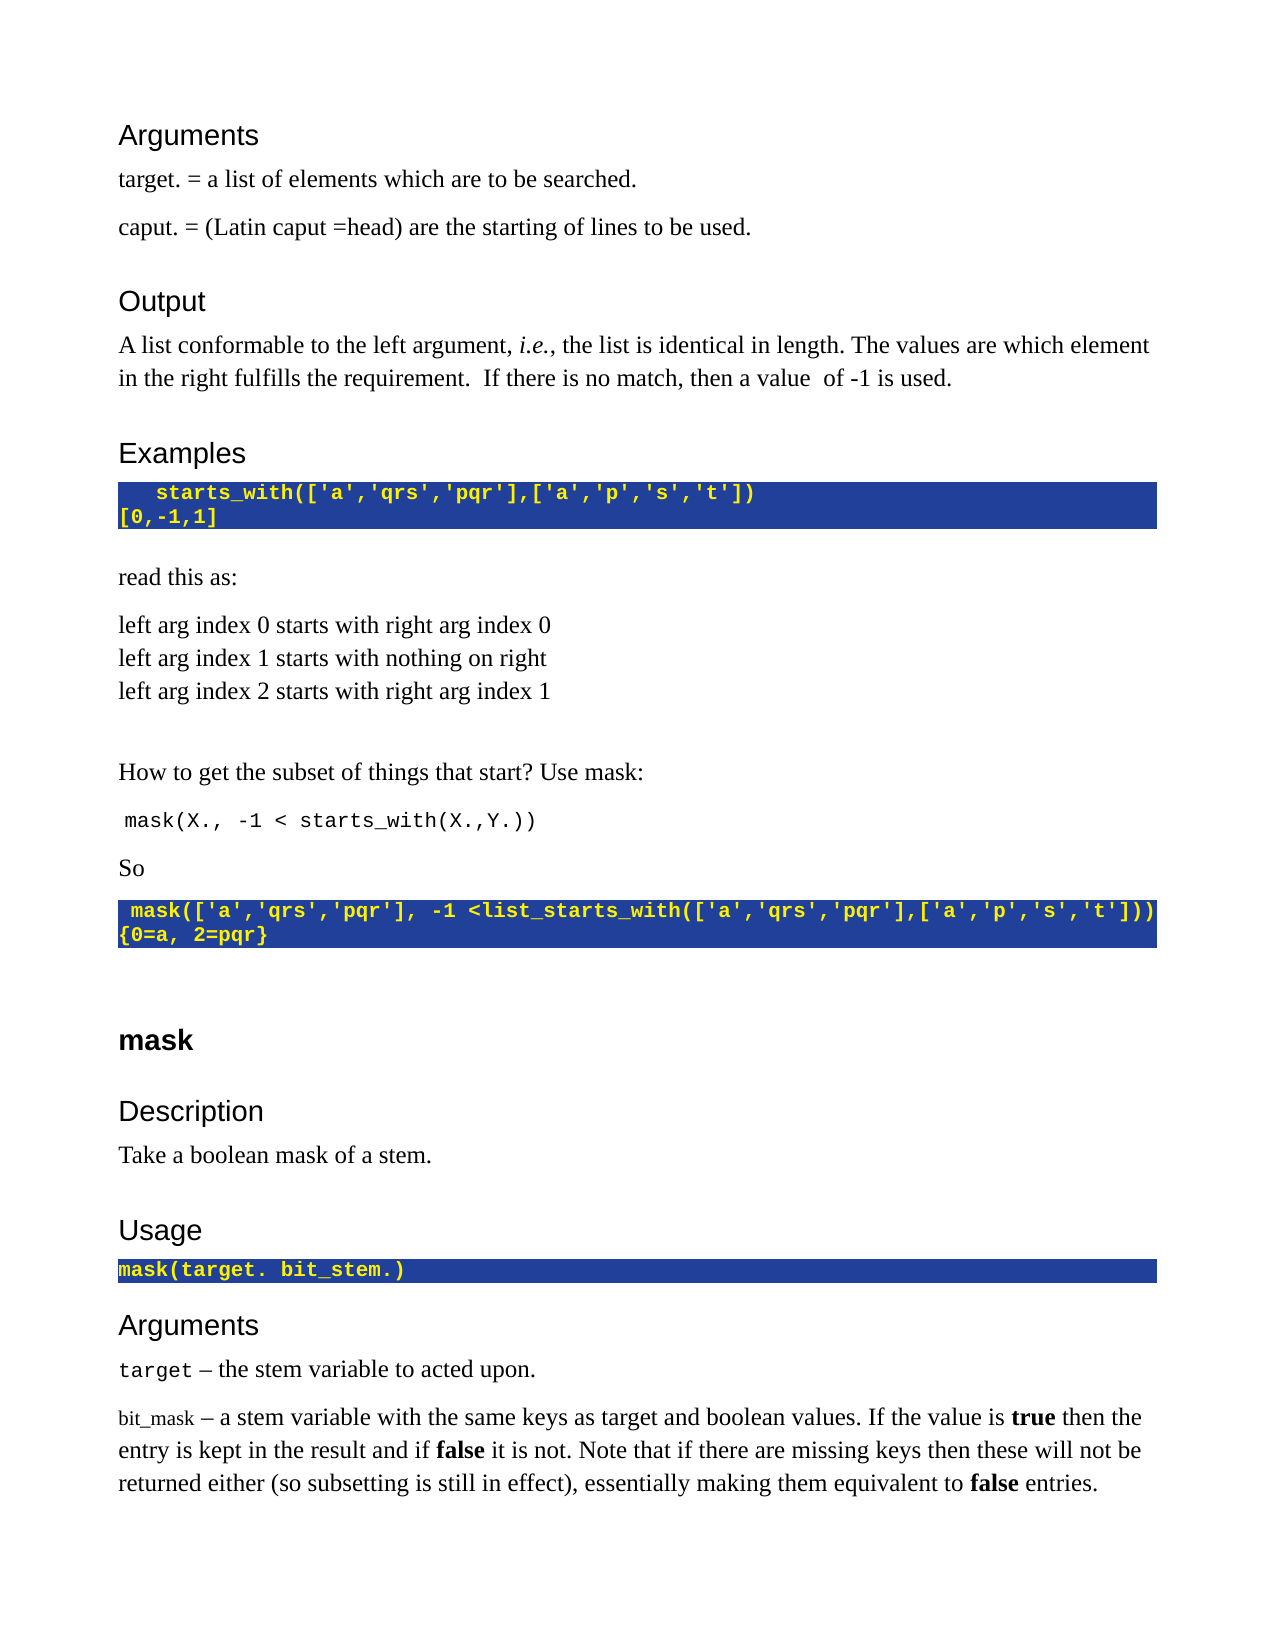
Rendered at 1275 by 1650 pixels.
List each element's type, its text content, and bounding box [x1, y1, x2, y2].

text mask(target. bit_stem.) [118, 1259, 1157, 1283]
text caput. = (Latin caput =head) are the starting of lines to be used. [118, 212, 1157, 241]
text mask(['a','qrs','pqr'], -1 <list_starts_with(['a','qrs','pqr'],['a','p','s','t'])) [118, 900, 1157, 924]
text left arg index 0 starts with right arg index 0 left arg index 1 starts with nothing on right left arg index 2 starts with right arg index 1 [118, 610, 1157, 738]
subtitle Description [118, 1094, 1157, 1128]
text Take a boolean mask of a stem. [118, 1140, 1157, 1169]
subtitle Arguments [118, 118, 1157, 152]
text [0,-1,1] [118, 506, 1157, 529]
text starts_with(['a','qrs','pqr'],['a','p','s','t']) [118, 482, 1157, 506]
text So [118, 853, 1157, 882]
text How to get the subset of things that start? Use mask: [118, 757, 1157, 785]
subtitle Examples [118, 436, 1157, 469]
text target. = a list of elements which are to be searched. [118, 164, 1157, 193]
text bit_mask – a stem variable with the same keys as target and boolean values. If the value is true then the entry is kept in the result and if false it is not. Note that if there are missing keys then these will not be returned either (so subsetting is still in effect), essentially making them equivalent to false entries. [118, 1402, 1157, 1497]
text target – the stem variable to acted upon. [118, 1354, 1157, 1383]
text A list conformable to the left argument, i.e., the list is identical in length. The values are which element in the right fulfills the requirement. If there is no match, then a value of -1 is used. [118, 330, 1157, 392]
subtitle mask [118, 1023, 1157, 1057]
subtitle Output [118, 284, 1157, 318]
subtitle Arguments [118, 1308, 1157, 1341]
text read this as: [118, 529, 1157, 591]
text mask(X., -1 < starts_with(X.,Y.)) [118, 804, 1157, 834]
subtitle Usage [118, 1213, 1157, 1247]
text {0=a, 2=pqr} [118, 924, 1157, 948]
